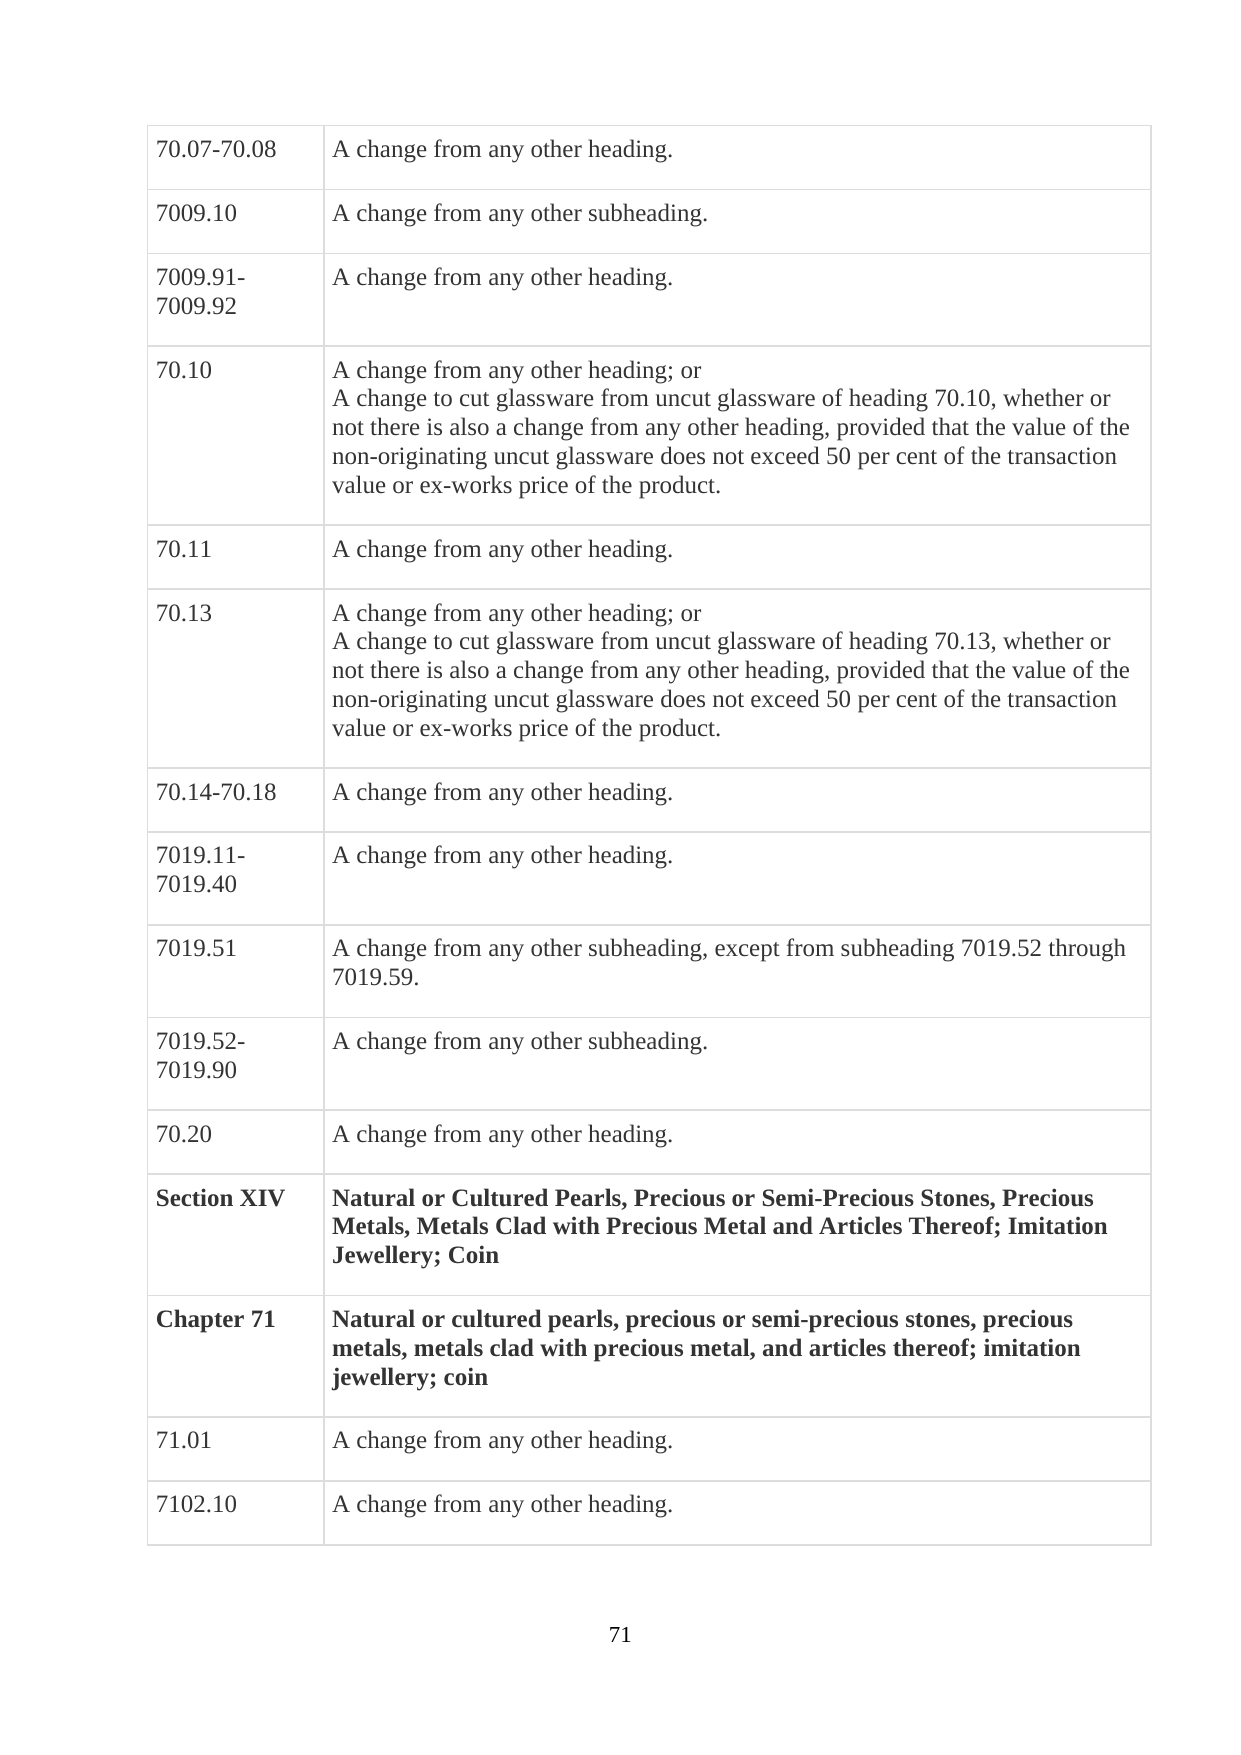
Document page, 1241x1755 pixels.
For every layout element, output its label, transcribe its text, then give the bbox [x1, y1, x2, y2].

table_cell A change from any other heading. [325, 526, 1150, 588]
table_cell 70.11 [148, 526, 323, 588]
table_cell 70.13 [148, 590, 323, 767]
table_cell 7019.52-7019.90 [148, 1018, 323, 1109]
table_cell A change from any other heading. [325, 769, 1150, 831]
table_cell 7009.10 [148, 190, 323, 253]
table_cell 70.14-70.18 [148, 769, 323, 831]
table_cell A change from any other subheading, except from subheading 7019.52 through 7019.59. [325, 926, 1150, 1017]
table_cell A change from any other subheading. [325, 190, 1150, 253]
table_cell 71.01 [148, 1418, 323, 1480]
table_cell Natural or Cultured Pearls, Precious or Semi-Precious Stones, Precious Metals, Metals Clad with Precious Metal and Articles Thereof; Imitation Jewellery; Coin [325, 1175, 1150, 1295]
table_cell Natural or cultured pearls, precious or semi-precious stones, precious metals, metals clad with precious metal, and articles thereof; imitation jewellery; coin [325, 1296, 1150, 1416]
table_cell Chapter 71 [148, 1296, 323, 1416]
table_cell A change from any other heading. [325, 833, 1150, 924]
table_cell 70.07-70.08 [148, 126, 323, 189]
table_cell A change from any other heading. [325, 1111, 1150, 1173]
table_cell A change from any other heading. [325, 1482, 1150, 1544]
table_cell A change from any other heading; or A change to cut glassware from uncut glassware of heading 70.10, whether or not there is also a change from any other heading, provided that the value of the non-originating uncut glassware does not exceed 50 per cent of the transaction value or ex-works price of the product. [325, 347, 1150, 524]
table_cell 70.20 [148, 1111, 323, 1173]
table_cell A change from any other heading. [325, 254, 1150, 345]
table_cell 7019.11-7019.40 [148, 833, 323, 924]
table_cell 70.10 [148, 347, 323, 524]
table_cell 7009.91-7009.92 [148, 254, 323, 345]
table_cell 7102.10 [148, 1482, 323, 1544]
table_cell A change from any other subheading. [325, 1018, 1150, 1109]
table_cell A change from any other heading; or A change to cut glassware from uncut glassware of heading 70.13, whether or not there is also a change from any other heading, provided that the value of the non-originating uncut glassware does not exceed 50 per cent of the transaction value or ex-works price of the product. [325, 590, 1150, 767]
table_cell 7019.51 [148, 926, 323, 1017]
table_cell A change from any other heading. [325, 1418, 1150, 1480]
table_cell Section XIV [148, 1175, 323, 1295]
table_cell A change from any other heading. [325, 126, 1150, 189]
